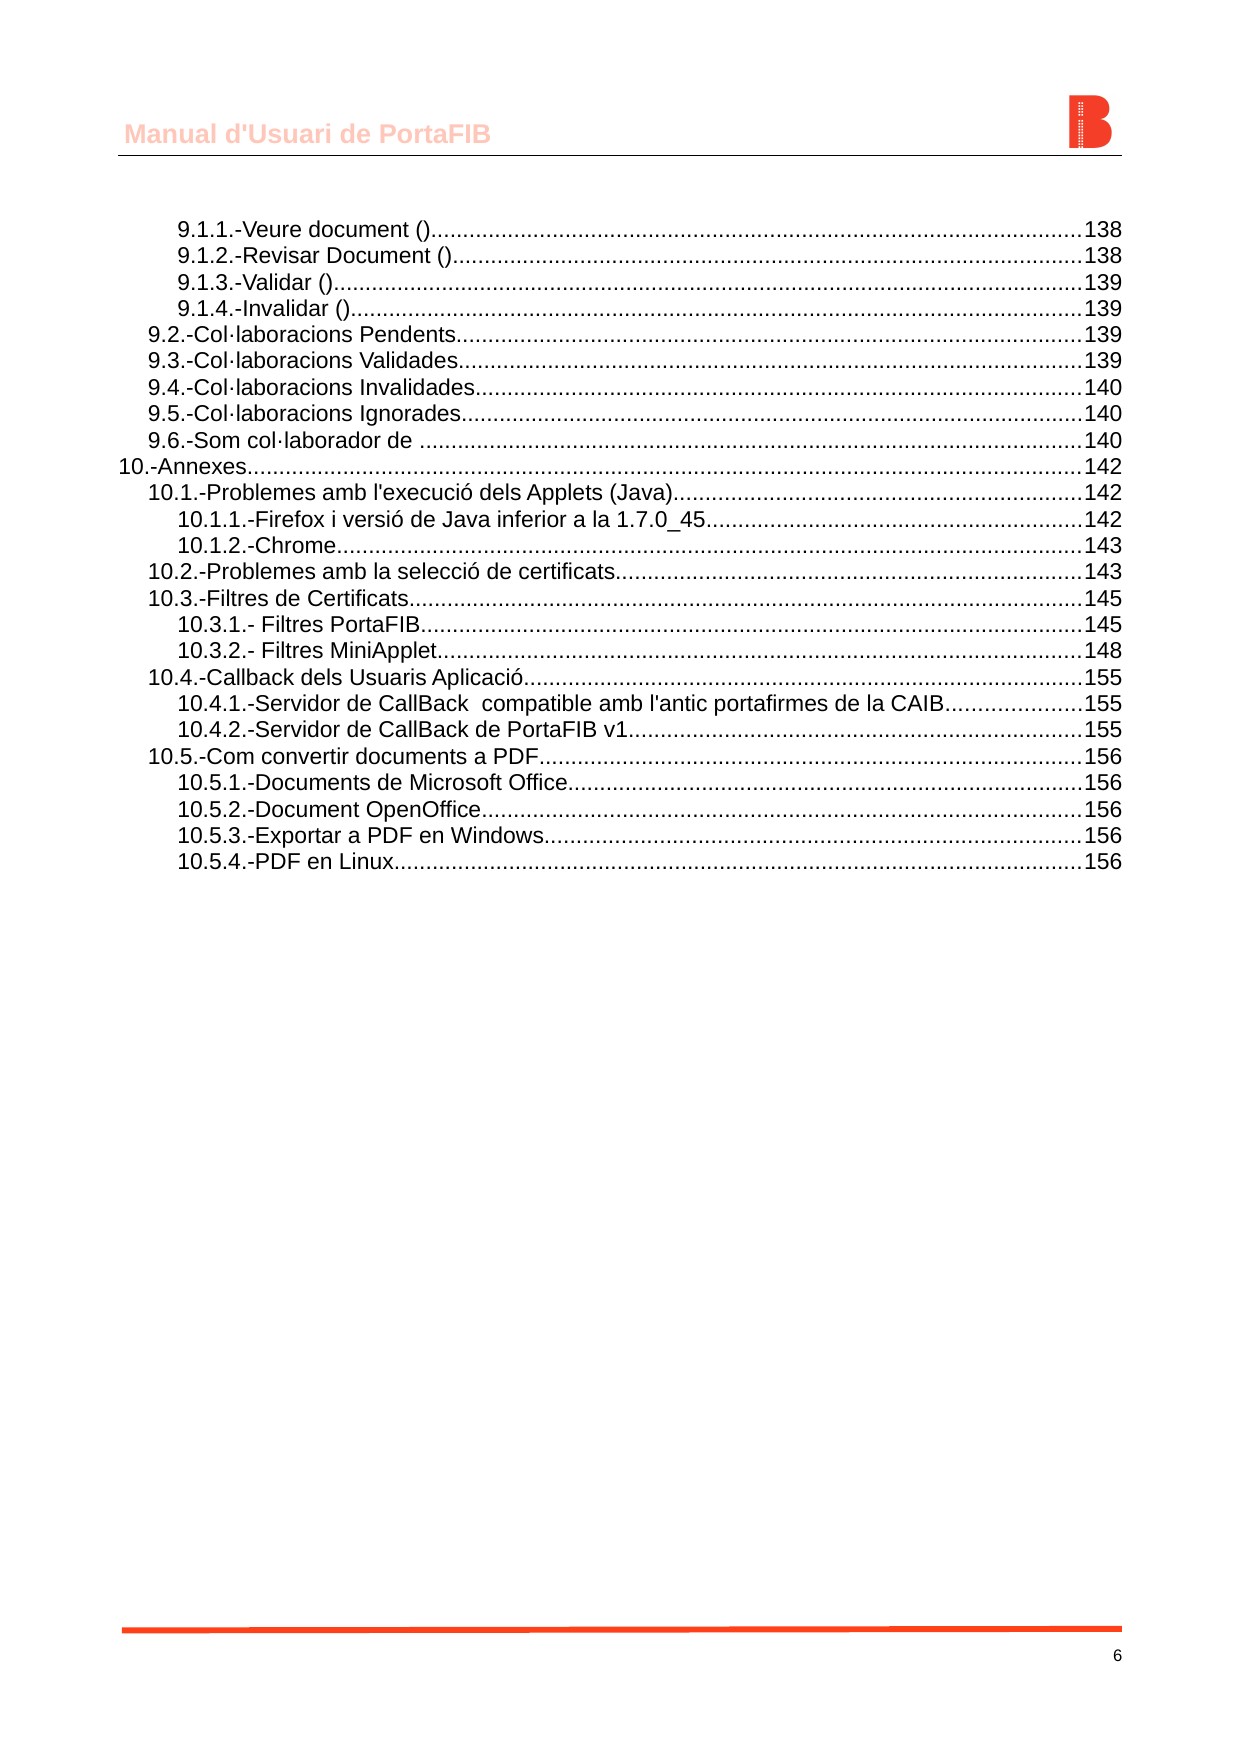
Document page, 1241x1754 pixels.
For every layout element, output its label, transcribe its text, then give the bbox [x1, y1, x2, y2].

text 10.4.2.-Servidor de CallBack de PortaFIB v1 155 [177, 716, 1122, 743]
text 10.5.4.-PDF en Linux 156 [177, 848, 1122, 874]
text 10.4.-Callback dels Usuaris Aplicació 155 [148, 664, 1122, 690]
text 9.1.2.-Revisar Document () 138 [177, 242, 1122, 268]
text 9.1.4.-Invalidar () 139 [177, 295, 1122, 321]
text 9.1.3.-Validar () 139 [177, 268, 1122, 295]
text 10.3.-Filtres de Certificats 145 [148, 585, 1122, 611]
text 9.5.-Col·laboracions Ignorades 140 [148, 400, 1122, 427]
text 9.4.-Col·laboracions Invalidades 140 [148, 374, 1122, 400]
text 9.2.-Col·laboracions Pendents 139 [148, 321, 1122, 347]
text 10.5.2.-Document OpenOffice 156 [177, 796, 1122, 822]
text 9.1.1.-Veure document () 138 [177, 216, 1122, 242]
text 10.2.-Problemes amb la selecció de certificats 143 [148, 558, 1122, 585]
text 10.5.-Com convertir documents a PDF 156 [148, 743, 1122, 769]
text 10.3.2.- Filtres MiniApplet 148 [177, 637, 1122, 664]
picture [1063, 94, 1117, 150]
text 10.-Annexes 142 [118, 453, 1122, 479]
text 10.1.2.-Chrome 143 [177, 532, 1122, 558]
text 10.1.1.-Firefox i versió de Java inferior a la 1.7.0_45 142 [177, 506, 1122, 532]
text 10.4.1.-Servidor de CallBack compatible amb l'antic portafirmes de la CAIB 155 [177, 690, 1122, 716]
text 9.6.-Som col·laborador de ... 140 [148, 427, 1122, 453]
text 10.1.-Problemes amb l'execució dels Applets (Java) 142 [148, 479, 1122, 506]
text 9.3.-Col·laboracions Validades 139 [148, 347, 1122, 374]
text 10.5.1.-Documents de Microsoft Office 156 [177, 769, 1122, 796]
text 10.3.1.- Filtres PortaFIB 145 [177, 611, 1122, 637]
text 10.5.3.-Exportar a PDF en Windows 156 [177, 822, 1122, 848]
